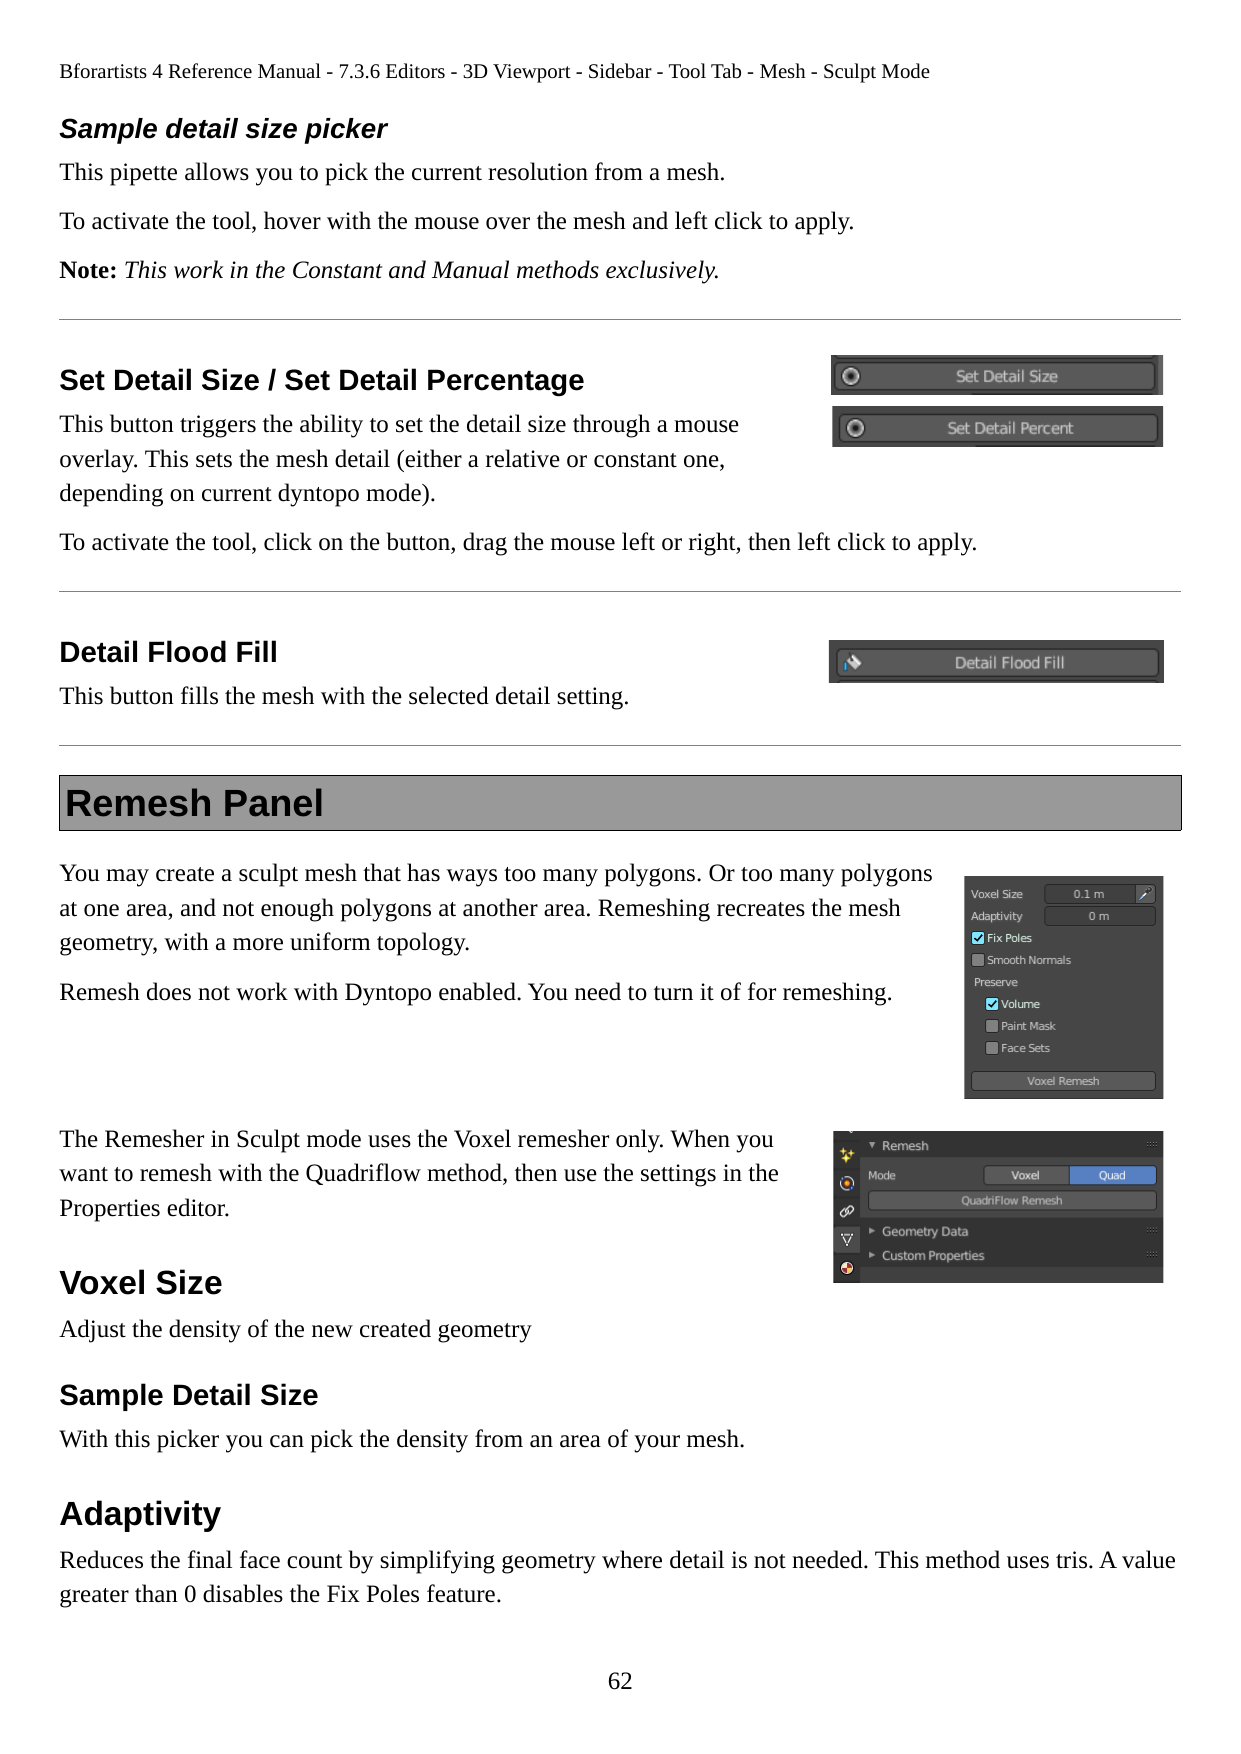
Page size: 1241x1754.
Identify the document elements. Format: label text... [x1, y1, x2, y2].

text To activate the tool, hover with the mouse over the mesh and left click to apply. [59, 206, 1181, 235]
text This button triggers the ability to set the detail size through a mouse overlay. This sets the mesh detail (either a relative or constant one, depending on current dyntopo mode). [59, 409, 1181, 507]
subtitle Adaptivity [59, 1493, 1181, 1532]
text Reduces the final face count by simplifying geometry where detail is not needed. This method uses tris. A value greater than 0 disables the Fix Poles feature. [59, 1545, 1181, 1608]
picture [828, 640, 1164, 683]
text This pipette allows you to pick the current resolution from a mesh. [59, 157, 1181, 186]
subtitle Sample Detail Size [59, 1377, 1181, 1411]
picture [833, 1131, 1164, 1283]
subtitle Sample detail size picker [59, 113, 1181, 144]
text Remesh does not work with Dyntopo enabled. You need to turn it of for remeshing. [59, 977, 964, 1005]
picture [831, 355, 1164, 395]
text Adjust the density of the new created geometry [59, 1314, 1181, 1342]
text Note: This work in the Constant and Manual methods exclusively. [59, 255, 1181, 284]
subtitle Detail Flood Fill [59, 635, 1181, 669]
picture [832, 406, 1164, 447]
text The Remesher in Sculpt mode uses the Voxel remesher only. When you want to remesh with the Quadriflow method, then use the settings in the Properties editor. [59, 1124, 1181, 1221]
subtitle Set Detail Size / Set Detail Percentage [59, 363, 1181, 397]
text This button fills the mesh with the selected detail setting. [59, 681, 1181, 710]
text To activate the tool, click on the button, drag the mouse left or right, then left click to apply. [59, 527, 1181, 556]
table_header Remesh Panel [60, 776, 1181, 830]
picture [964, 876, 1164, 1099]
text You may create a sculpt mesh that has ways too many polygons. Or too many polygons at one area, and not enough polygons at another area. Remeshing recreates the mesh geometry, with a more uniform topology. [59, 858, 1181, 956]
text With this picker you can pick the density from an area of your mesh. [59, 1424, 1181, 1452]
subtitle Voxel Size [59, 1263, 1181, 1301]
